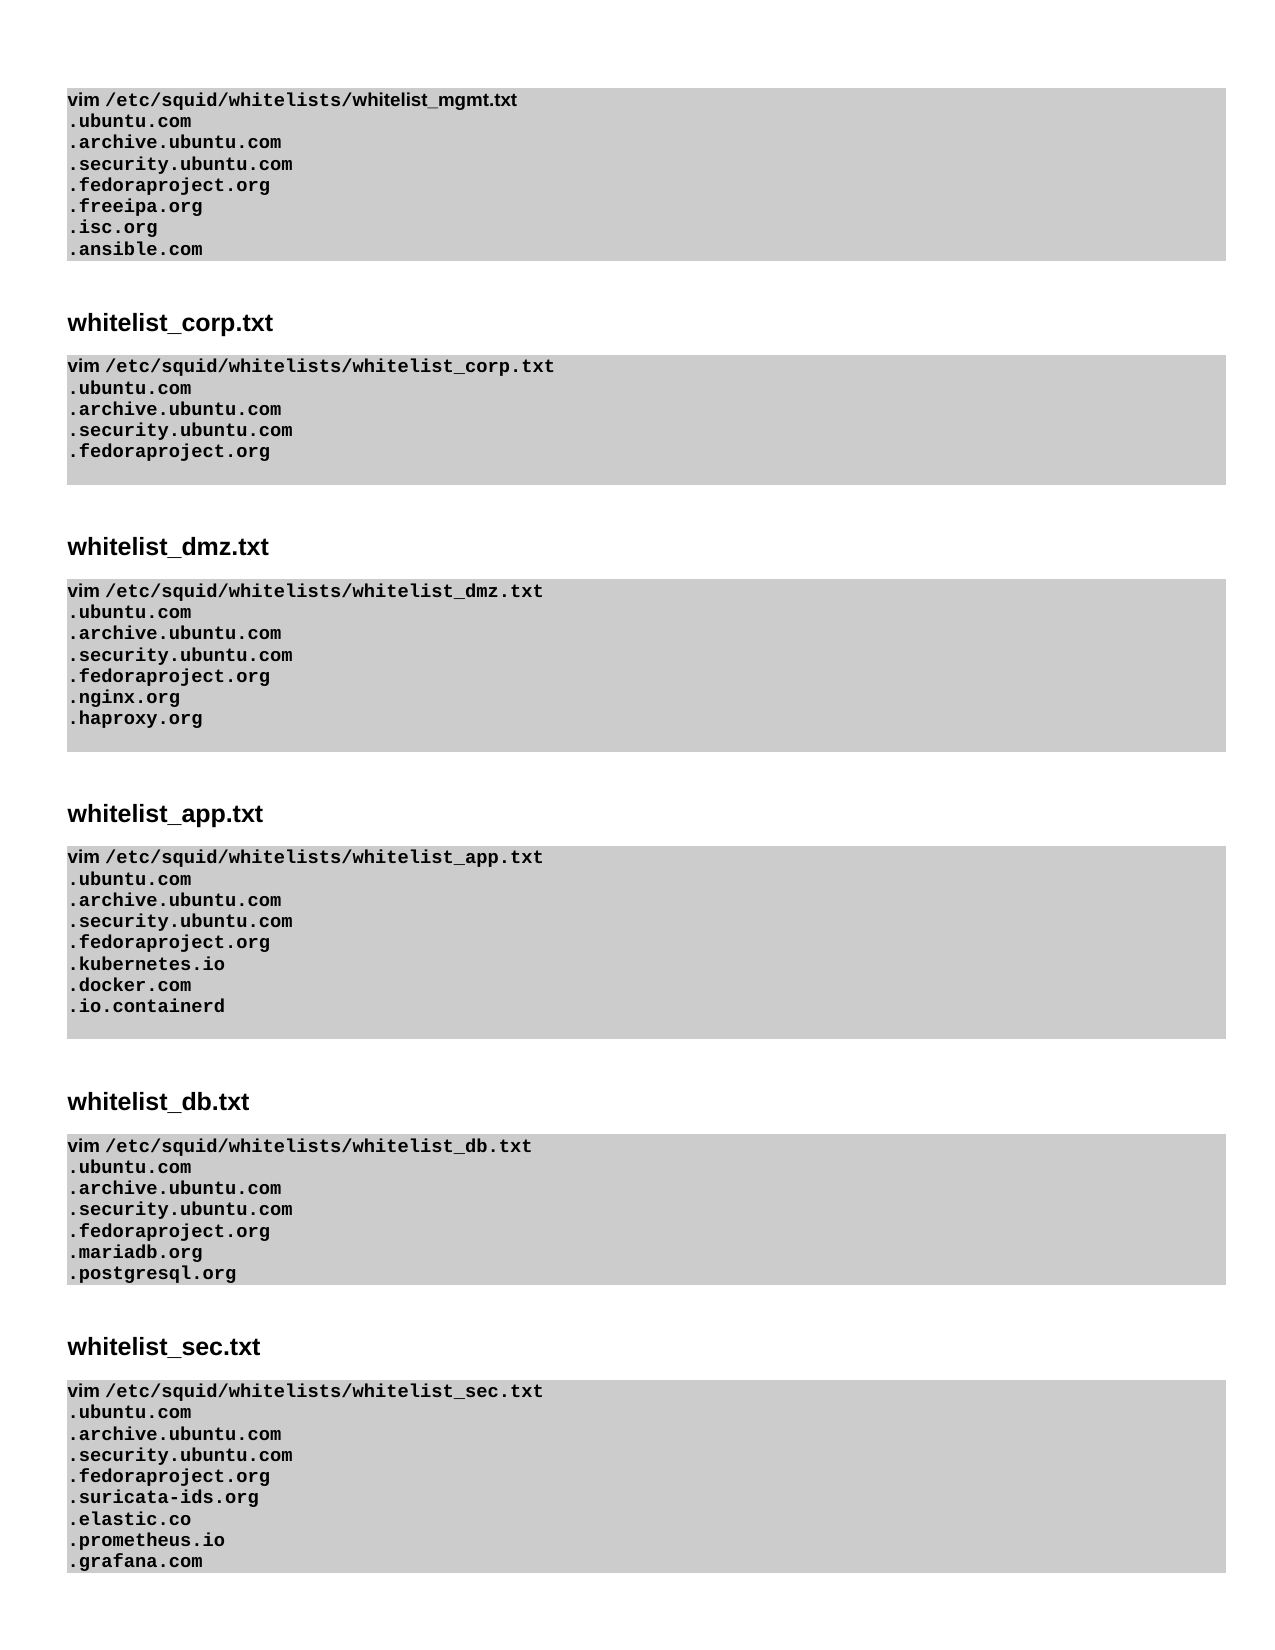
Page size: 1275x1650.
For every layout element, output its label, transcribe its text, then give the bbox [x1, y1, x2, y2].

text whitelist_db.txt [67, 1087, 1226, 1116]
text .archive.ubuntu.com [67, 891, 1226, 912]
text .docker.com [67, 976, 1226, 997]
text vim /etc/squid/whitelists/whitelist_dmz.txt [67, 579, 1226, 603]
text .grafana.com [67, 1552, 1226, 1573]
text .ubuntu.com [67, 1158, 1226, 1179]
text vim /etc/squid/whitelists/whitelist_mgmt.txt [67, 88, 1226, 112]
text vim /etc/squid/whitelists/whitelist_db.txt [67, 1134, 1226, 1158]
text .freeipa.org [67, 197, 1226, 218]
text .prometheus.io [67, 1531, 1226, 1552]
text .fedoraproject.org [67, 176, 1226, 197]
text .ubuntu.com [67, 603, 1226, 624]
text .io.containerd [67, 997, 1226, 1018]
text .ubuntu.com [67, 869, 1226, 891]
text .fedoraproject.org [67, 442, 1226, 463]
text .haproxy.org [67, 709, 1226, 730]
text .ubuntu.com [67, 378, 1226, 400]
text whitelist_dmz.txt [67, 532, 1226, 561]
text vim /etc/squid/whitelists/whitelist_corp.txt [67, 355, 1226, 378]
text whitelist_app.txt [67, 799, 1226, 827]
text .elastic.co [67, 1509, 1226, 1531]
text .archive.ubuntu.com [67, 400, 1226, 421]
text .postgresql.org [67, 1264, 1226, 1285]
text .ubuntu.com [67, 1403, 1226, 1424]
text .archive.ubuntu.com [67, 624, 1226, 645]
text .ansible.com [67, 239, 1226, 261]
text .security.ubuntu.com [67, 154, 1226, 176]
text .ubuntu.com [67, 112, 1226, 133]
text .isc.org [67, 218, 1226, 239]
text .fedoraproject.org [67, 1221, 1226, 1243]
text .fedoraproject.org [67, 667, 1226, 688]
text .archive.ubuntu.com [67, 1424, 1226, 1446]
text .security.ubuntu.com [67, 1200, 1226, 1221]
text .security.ubuntu.com [67, 912, 1226, 933]
text .nginx.org [67, 688, 1226, 709]
text .fedoraproject.org [67, 1467, 1226, 1488]
text .security.ubuntu.com [67, 645, 1226, 667]
text .archive.ubuntu.com [67, 133, 1226, 154]
text whitelist_sec.txt [67, 1332, 1226, 1361]
text whitelist_corp.txt [67, 308, 1226, 336]
text .fedoraproject.org [67, 933, 1226, 954]
text .security.ubuntu.com [67, 1446, 1226, 1467]
text vim /etc/squid/whitelists/whitelist_app.txt [67, 846, 1226, 869]
text vim /etc/squid/whitelists/whitelist_sec.txt [67, 1380, 1226, 1403]
text .kubernetes.io [67, 954, 1226, 976]
text .archive.ubuntu.com [67, 1179, 1226, 1200]
text .security.ubuntu.com [67, 421, 1226, 442]
text .suricata-ids.org [67, 1488, 1226, 1509]
text .mariadb.org [67, 1243, 1226, 1264]
